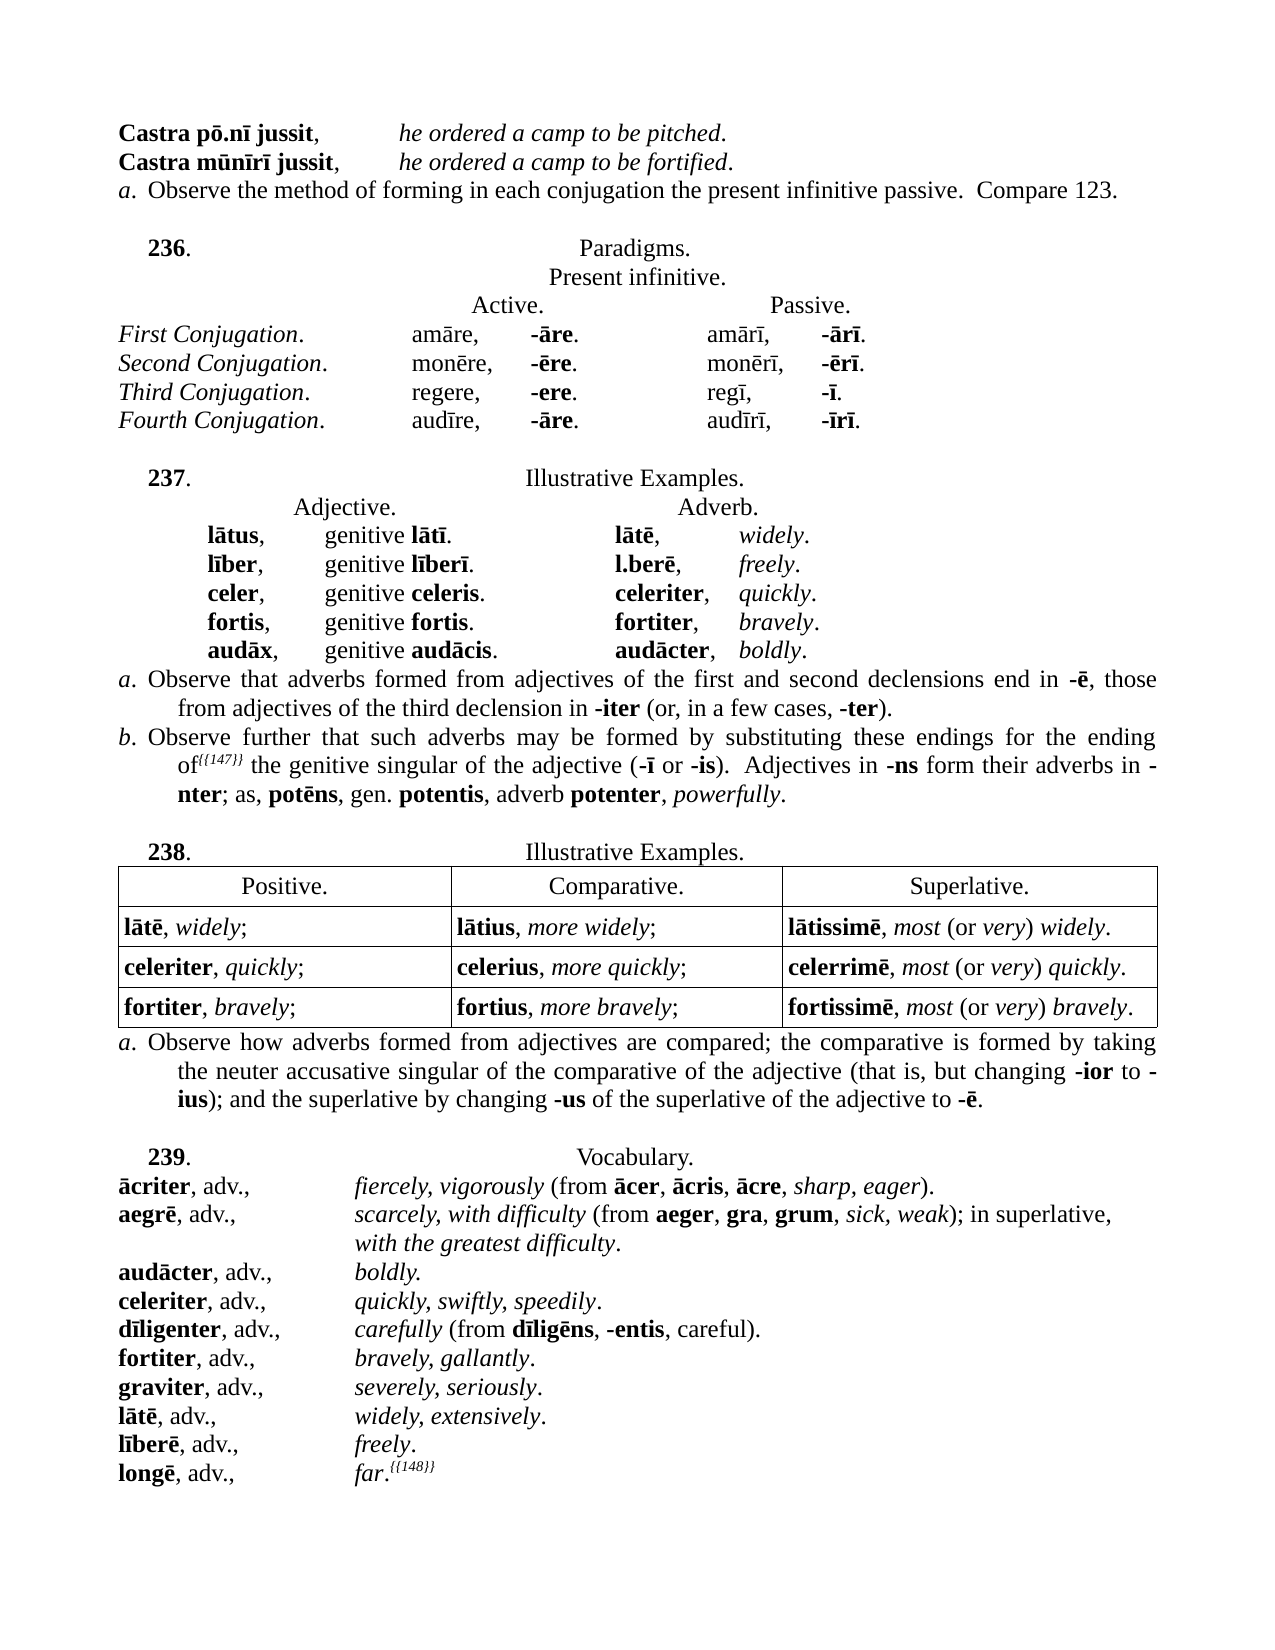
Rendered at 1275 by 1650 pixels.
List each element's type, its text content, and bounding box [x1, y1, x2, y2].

text b. Observe further that such adverbs may be formed by substituting these endings for the ending of{{147}} the genitive singular of the adjective (-ī or -is). Adjectives in -ns form their adverbs in -nter; as, potēns, gen. potentis, adverb potenter, powerfully. [118, 722, 1157, 808]
text Adjective. Adverb. [118, 492, 1157, 521]
text 239. Vocabulary. [118, 1142, 1157, 1171]
table_header Superlative. [783, 867, 1157, 906]
text 238. Illustrative Examples. [118, 837, 1157, 866]
text a. Observe that adverbs formed from adjectives of the first and second declensions end in -ē, those from adjectives of the third declension in -iter (or, in a few cases, -ter). [118, 664, 1157, 722]
text Castra pō.nī jussit, he ordered a camp to be pitched. [118, 118, 1157, 147]
text a. Observe the method of forming in each conjugation the present infinitive passive. Compare 123. [118, 176, 1157, 204]
text fortis, genitive fortis. fortiter, bravely. [118, 607, 1157, 636]
text Fourth Conjugation. audīre, -āre. audīrī, -īrī. [118, 406, 1157, 434]
text Castra mūnīrī jussit, he ordered a camp to be fortified. [118, 147, 1157, 176]
text Present infinitive. [118, 262, 1157, 291]
table_cell lātē, widely; [119, 907, 451, 946]
table_header Positive. [119, 867, 451, 906]
text First Conjugation. amāre, -āre. amārī, -ārī. [118, 319, 1157, 348]
text 236. Paradigms. [118, 233, 1157, 262]
table_cell lātissimē, most (or very) widely. [783, 907, 1157, 946]
table_cell fortiter, bravely; [119, 988, 451, 1027]
text lātē, adv., widely, extensively. [118, 1401, 1157, 1429]
text līber, genitive līberī. l.berē, freely. [118, 549, 1157, 578]
text audācter, adv., boldly. [118, 1257, 1157, 1286]
text fortiter, adv., bravely, gallantly. [118, 1343, 1157, 1372]
text audāx, genitive audācis. audācter, boldly. [118, 636, 1157, 664]
text līberē, adv., freely. [118, 1429, 1157, 1458]
table_cell lātius, more widely; [452, 907, 782, 946]
text dīligenter, adv., carefully (from dīligēns, -entis, careful). [118, 1314, 1157, 1343]
text 237. Illustrative Examples. [118, 463, 1157, 492]
table_cell celerrimē, most (or very) quickly. [783, 947, 1157, 987]
text aegrē, adv., scarcely, with difficulty (from aeger, gra, grum, sick, weak); in superlative, with the greatest difficulty. [118, 1199, 1157, 1257]
text longē, adv., far.{{148}} [118, 1458, 1157, 1487]
text celer, genitive celeris. celeriter, quickly. [118, 578, 1157, 607]
text graviter, adv., severely, seriously. [118, 1372, 1157, 1401]
table_cell celeriter, quickly; [119, 947, 451, 987]
text celeriter, adv., quickly, swiftly, speedily. [118, 1286, 1157, 1314]
text Third Conjugation. regere, -ere. regī, -ī. [118, 377, 1157, 406]
table_cell fortius, more bravely; [452, 988, 782, 1027]
text lātus, genitive lātī. lātē, widely. [118, 521, 1157, 549]
table_header Comparative. [452, 867, 782, 906]
text Active. Passive. [118, 291, 1157, 319]
table_cell fortissimē, most (or very) bravely. [783, 988, 1157, 1027]
table_cell celerius, more quickly; [452, 947, 782, 987]
text a. Observe how adverbs formed from adjectives are compared; the comparative is formed by taking the neuter accusative singular of the comparative of the adjective (that is, but changing -ior to -ius); and the superlative by changing -us of the superlative of the adjective to -ē. [118, 1028, 1157, 1113]
text Second Conjugation. monēre, -ēre. monērī, -ērī. [118, 348, 1157, 377]
text ācriter, adv., fiercely, vigorously (from ācer, ācris, ācre, sharp, eager). [118, 1171, 1157, 1199]
